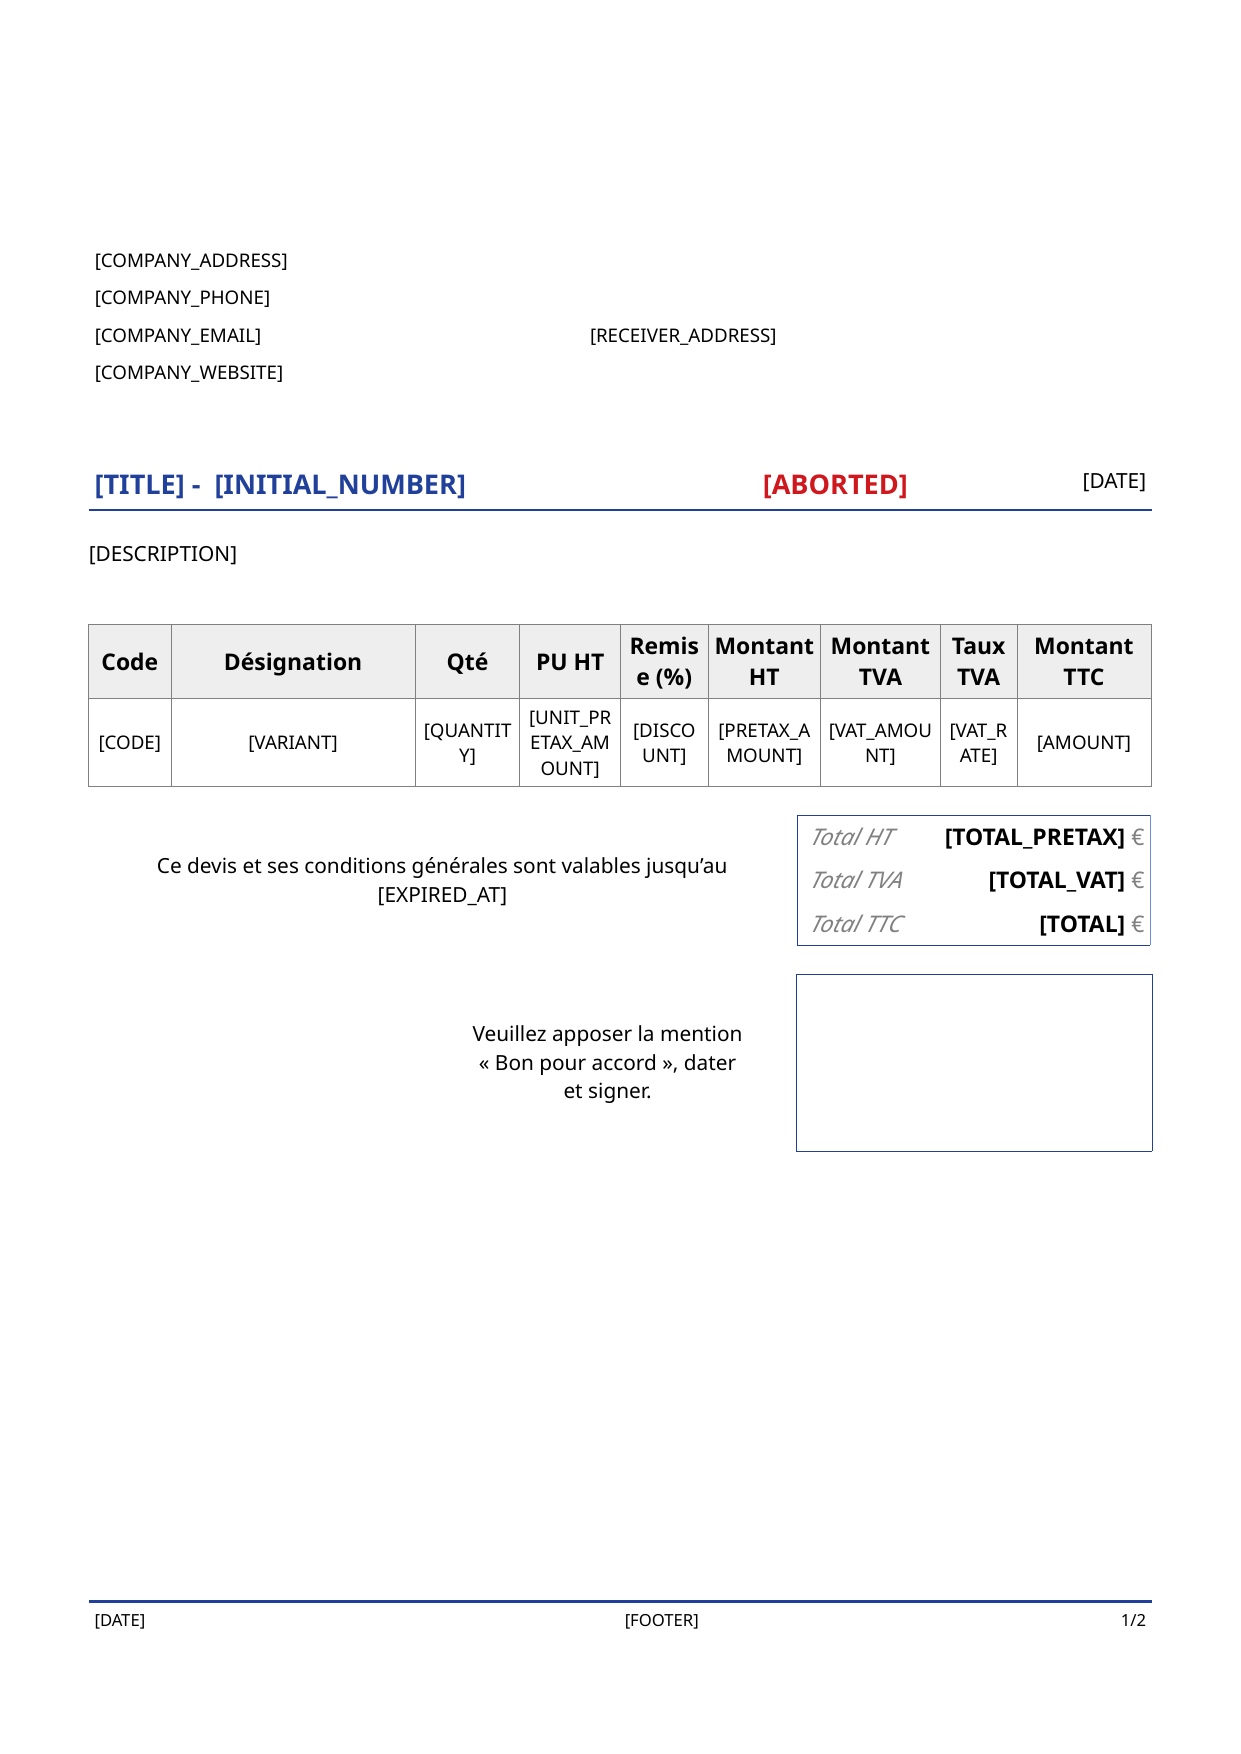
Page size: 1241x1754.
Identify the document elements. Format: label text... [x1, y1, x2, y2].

table_cell [COMPANY_EMAIL] [89, 316, 584, 353]
picture [94, 123, 219, 248]
table_header Montant TTC [1018, 625, 1151, 698]
table_header Code [89, 625, 171, 698]
table_cell [89, 391, 584, 431]
table_header [DATE] [945, 460, 1152, 508]
table_cell [CODE] [89, 699, 171, 786]
table_header [RECEIVER_ADDRESS] [584, 117, 1151, 431]
table_cell [TOTAL_VAT] € [931, 859, 1150, 902]
table_header Total HT [798, 816, 931, 858]
table_header PU HT [520, 625, 620, 698]
table_header Veuillez apposer la mention « Bon pour accord », dater et signer. [419, 974, 796, 1151]
text [DESCRIPTION] [88, 539, 1152, 567]
table_header Désignation [172, 625, 415, 698]
table_header Montant HT [709, 625, 820, 698]
table_cell [PRETAX_AMOUNT] [709, 699, 820, 786]
table_header [COMPANY_ADDRESS] [89, 117, 584, 279]
table_cell [VAT_RATE] [941, 699, 1017, 786]
table_header [ABORTED] [726, 460, 945, 508]
table_cell [TOTAL] € [931, 902, 1150, 945]
table_cell [VAT_AMOUNT] [821, 699, 940, 786]
table_cell [VARIANT] [172, 699, 415, 786]
table_header Remise (%) [621, 625, 708, 698]
table_cell Total TTC [798, 902, 931, 945]
table_header [797, 975, 1152, 1151]
table_cell [DISCOUNT] [621, 699, 708, 786]
table_header [TOTAL_PRETAX] € [931, 816, 1150, 858]
table_header Qté [416, 625, 519, 698]
table_cell [COMPANY_WEBSITE] [89, 354, 584, 391]
table_cell [QUANTITY] [416, 699, 519, 786]
table_header Montant TVA [821, 625, 940, 698]
table_cell [COMPANY_PHONE] [89, 279, 584, 316]
table_header Ce devis et ses conditions générales sont valables jusqu’au [EXPIRED_AT] [88, 815, 797, 945]
table_header [TITLE] - [INITIAL_NUMBER] [89, 460, 726, 508]
table_cell [UNIT_PRETAX_AMOUNT] [520, 699, 620, 786]
table_cell Total TVA [798, 859, 931, 902]
table_header Taux TVA [941, 625, 1017, 698]
table_cell [AMOUNT] [1018, 699, 1151, 786]
